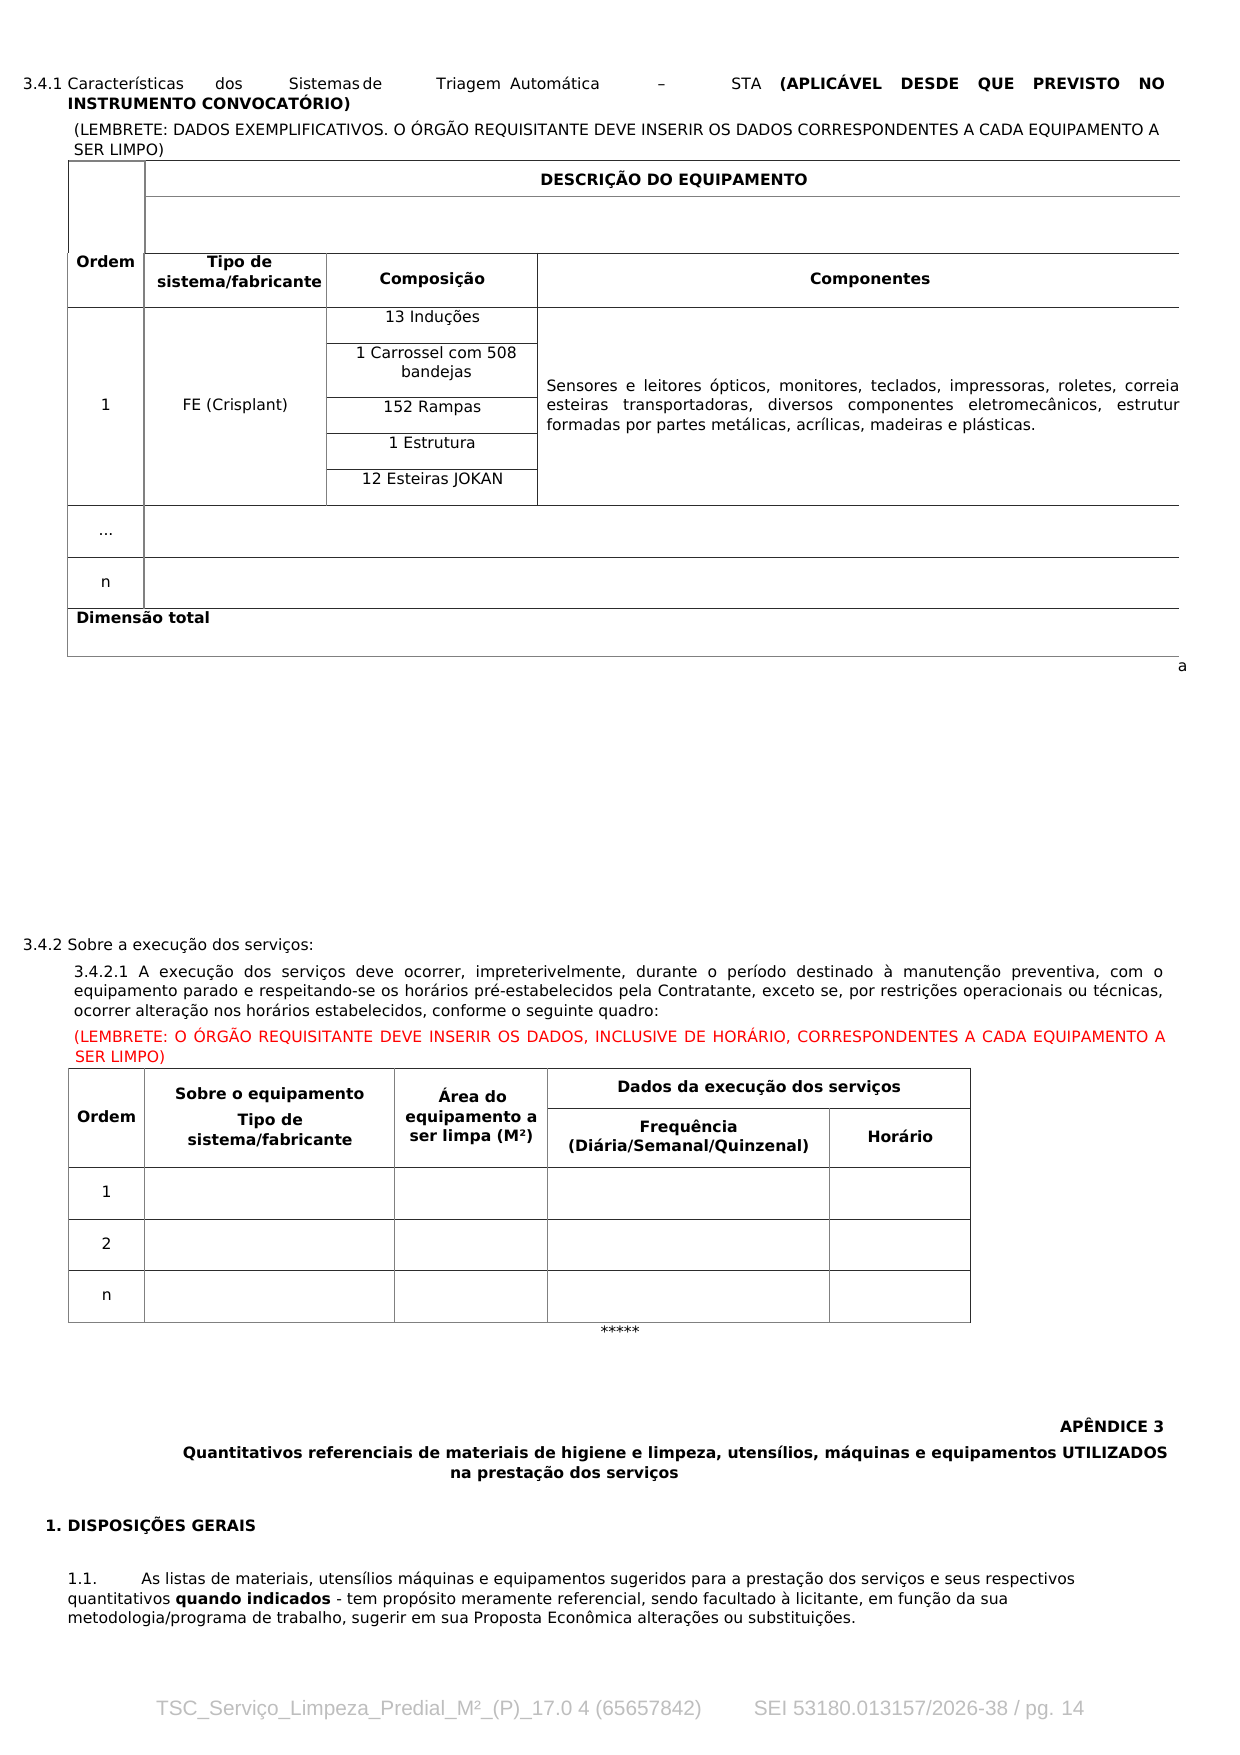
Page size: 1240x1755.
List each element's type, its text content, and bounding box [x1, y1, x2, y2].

table_cell [146, 197, 1180, 252]
table_cell Frequência (Diária/Semanal/Quinzenal) [548, 1109, 829, 1167]
table_cell [326, 609, 538, 656]
table_header [69, 162, 144, 252]
table_cell [145, 1168, 394, 1218]
table_header Tipo de sistema/fabricante [145, 254, 326, 307]
table_header DESCRIÇÃO DO EQUIPAMENTO [146, 161, 1180, 196]
text SER LIMPO) [74, 141, 1165, 159]
table_cell [538, 506, 1179, 557]
text 3.4.2.1 A execução dos serviços deve ocorrer, impreterivelmente, durante o período destinado à manutenção preventiva, com o equipamento parado e respeitando-se os horários pré-estabelecidos pela Contratante, exceto se, por restrições operacionais ou técnicas, ocorrer alteração nos horários estabelecidos, conforme o seguinte quadro: [74, 963, 1165, 1020]
table_cell [145, 1220, 394, 1270]
list Características dos Sistemas de Triagem Automática – STA (APLICÁVEL DESDE QUE PREVISTO NO INSTRUMENTO CONVOCATÓRIO) [23, 75, 1165, 113]
table_cell [538, 609, 1179, 656]
table_cell [145, 1271, 394, 1322]
table_cell [145, 558, 326, 608]
table_cell [830, 1271, 970, 1322]
table_cell 12 Esteiras JOKAN [327, 470, 537, 505]
table_cell [830, 1168, 970, 1218]
text a [67, 657, 1187, 675]
table_cell [548, 1220, 829, 1270]
table_cell n [69, 1271, 144, 1322]
table_cell [548, 1271, 829, 1322]
table_cell Dimensão total [68, 609, 326, 656]
table_header Componentes [538, 254, 1179, 307]
table_cell 1 Carrossel com 508 bandejas [327, 344, 537, 397]
list DISPOSIÇÕES GERAIS [45, 1517, 1182, 1535]
table_cell [395, 1168, 547, 1218]
table_cell [395, 1220, 547, 1270]
list As listas de materiais, utensílios máquinas e equipamentos sugeridos para a prestação dos serviços e seus respectivos quantitativos quando indicados - tem propósito meramente referencial, sendo facultado à licitante, em função da sua metodologia/programa de trabalho, sugerir em sua Proposta Econômica alterações ou substituições. [67, 1570, 1165, 1627]
table_cell [395, 1271, 547, 1322]
table_cell [145, 506, 326, 557]
table_cell [830, 1220, 970, 1270]
table_header Dados da execução dos serviços [548, 1069, 970, 1107]
table_cell Sensores e leitores ópticos, monitores, teclados, impressoras, roletes, correia esteiras transportadoras, diversos componentes eletromecânicos, estrutur formadas por partes metálicas, acrílicas, madeiras e plásticas. [538, 308, 1179, 505]
list Sobre a execução dos serviços: [23, 936, 1165, 954]
table_cell Horário [830, 1109, 970, 1167]
table_header Sobre o equipamento Tipo de sistema/fabricante [145, 1069, 394, 1167]
table_header Composição [327, 254, 537, 307]
text (LEMBRETE: DADOS EXEMPLIFICATIVOS. O ÓRGÃO REQUISITANTE DEVE INSERIR OS DADOS CORRESPONDENTES A CADA EQUIPAMENTO A [74, 121, 1165, 139]
table_cell [538, 558, 1179, 608]
table_cell 152 Rampas [327, 398, 537, 433]
text Quantitativos referenciais de materiais de higiene e limpeza, utensílios, máquinas e equipamentos UTILIZADOS na prestação dos serviços [183, 1444, 1182, 1482]
text (LEMBRETE: O ÓRGÃO REQUISITANTE DEVE INSERIR OS DADOS, INCLUSIVE DE HORÁRIO, CORRESPONDENTES A CADA EQUIPAMENTO A SER LIMPO) [74, 1028, 1166, 1066]
table_cell n [68, 558, 143, 608]
text ***** [92, 1323, 1148, 1341]
table_header Ordem [68, 253, 143, 307]
table_cell [326, 506, 538, 557]
table_cell 13 Induções [327, 308, 537, 343]
table_header Ordem [69, 1069, 144, 1167]
text APÊNDICE 3 [67, 1418, 1164, 1436]
table_cell [326, 558, 538, 608]
table_cell [548, 1168, 829, 1218]
table_header Área do equipamento a ser limpa (M²) [395, 1069, 547, 1167]
table_cell 1 Estrutura [327, 434, 537, 469]
table_cell 1 [68, 308, 143, 505]
table_cell ... [68, 506, 143, 557]
table_cell FE (Crisplant) [145, 308, 326, 505]
table_cell 1 [69, 1168, 144, 1218]
table_cell 2 [69, 1220, 144, 1270]
